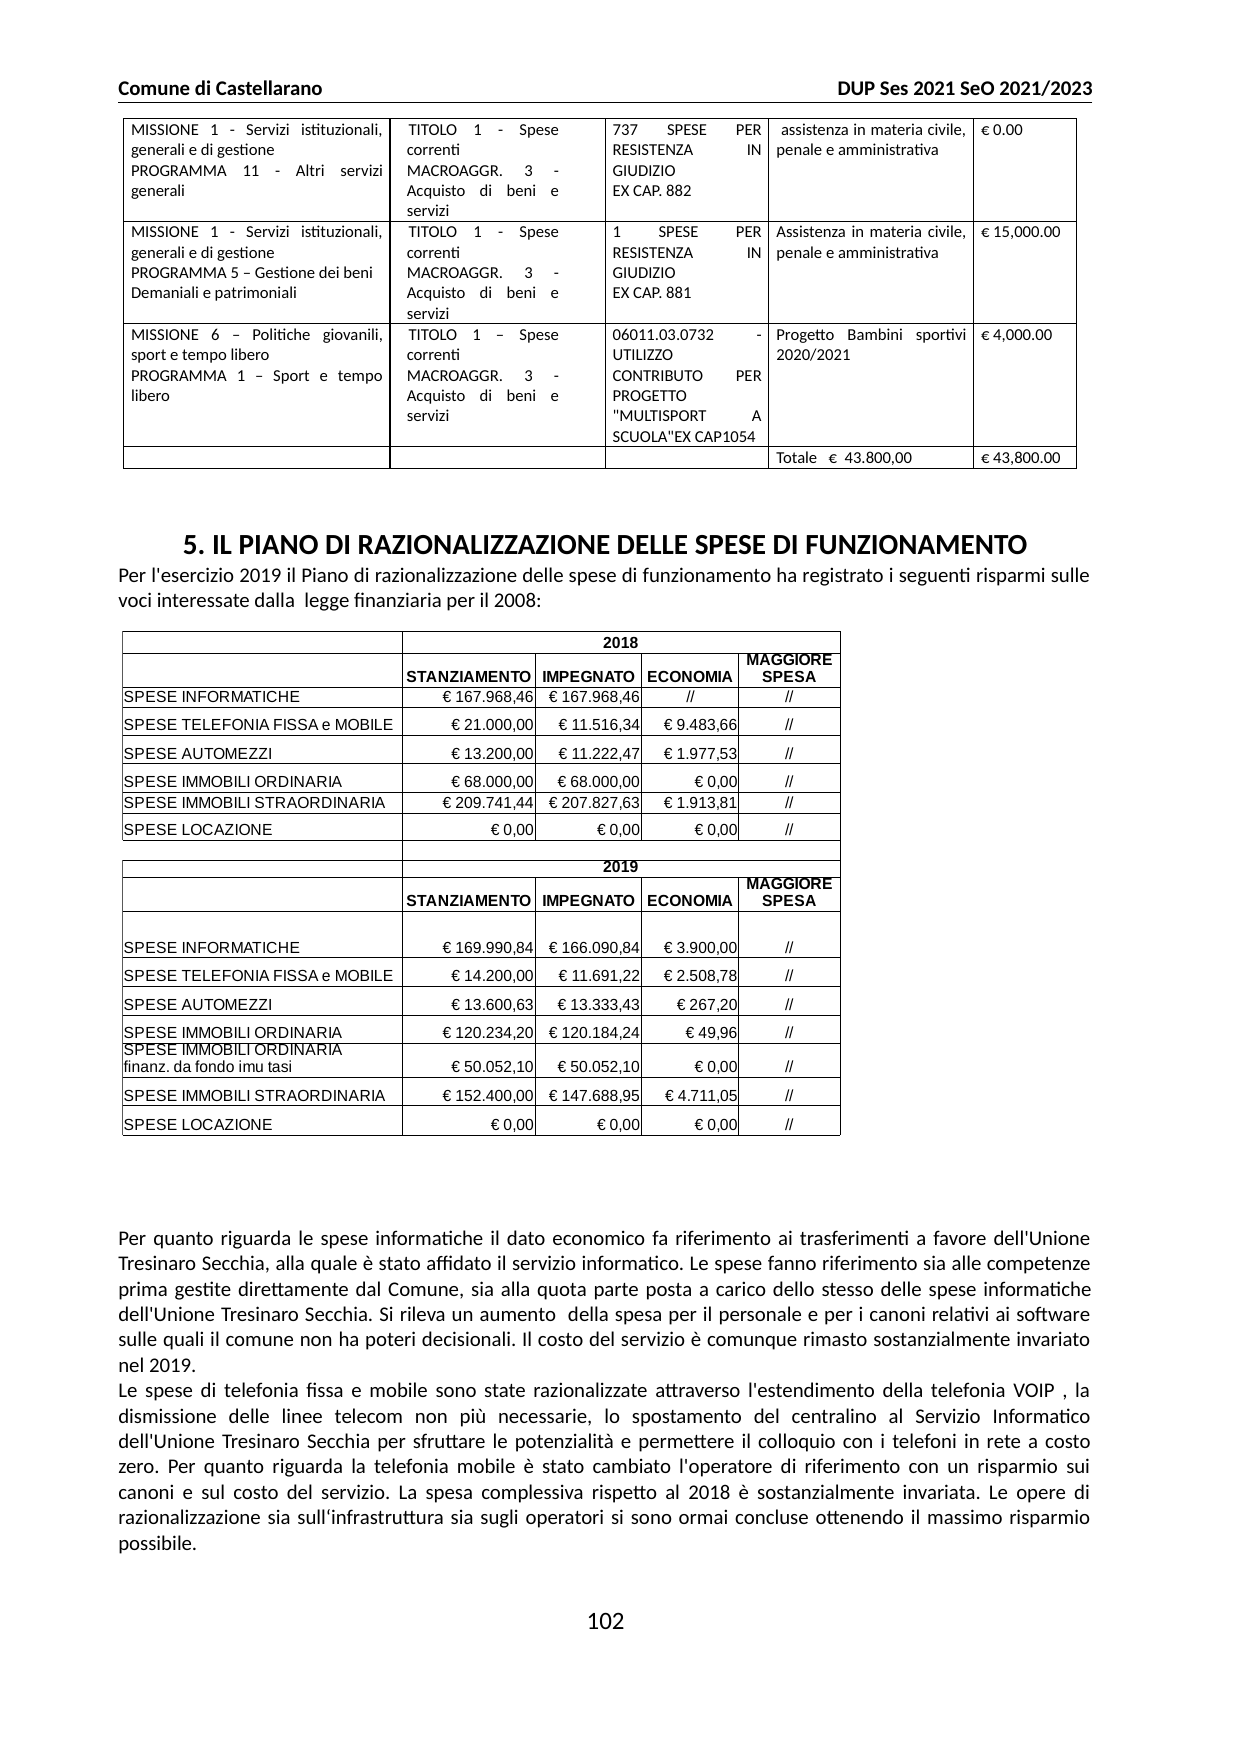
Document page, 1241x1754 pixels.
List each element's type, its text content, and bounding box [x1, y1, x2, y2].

subtitle 5. IL PIANO DI RAZIONALIZZAZIONE DELLE SPESE DI FUNZIONAMENTO [118, 526, 1092, 562]
table_cell [391, 447, 605, 468]
table_cell Totale € 43.800,00 [769, 447, 973, 468]
table_cell € 4.000,00 [974, 324, 1076, 446]
table_cell € 43.800,00 [974, 447, 1076, 468]
table_cell assistenza in materia civile, penale e amministrativa [769, 119, 973, 221]
table_cell 06011.03.0732 - UTILIZZO CONTRIBUTO PER PROGETTO "MULTISPORT A SCUOLA"EX CAP1054 [606, 324, 768, 446]
table_cell MISSIONE 6 – Politiche giovanili, sport e tempo libero PROGRAMMA 1 – Sport e tempo libero [124, 324, 389, 446]
table_cell TITOLO 1 - Spese correnti MACROAGGR. 3 - Acquisto di beni e servizi [391, 222, 605, 323]
table_cell 737 SPESE PER RESISTENZA IN GIUDIZIO EX CAP. 882 [606, 119, 768, 221]
table_cell MISSIONE 1 - Servizi istituzionali, generali e di gestione PROGRAMMA 11 - Altri servizi generali [124, 119, 389, 221]
text Per l'esercizio 2019 il Piano di razionalizzazione delle spese di funzionamento ha registrato i seguenti risparmi sulle voci interessate dalla legge finanziaria per il 2008: [118, 562, 1092, 613]
table_cell MISSIONE 1 - Servizi istituzionali, generali e di gestione PROGRAMMA 5 – Gestione dei beni Demaniali e patrimoniali [124, 222, 389, 323]
table_cell 1 SPESE PER RESISTENZA IN GIUDIZIO EX CAP. 881 [606, 222, 768, 323]
text Per quanto riguarda le spese informatiche il dato economico fa riferimento ai trasferimenti a favore dell'Unione Tresinaro Secchia, alla quale è stato affidato il servizio informatico. Le spese fanno riferimento sia alle competenze prima gestite direttamente dal Comune, sia alla quota parte posta a carico dello stesso delle spese informatiche dell'Unione Tresinaro Secchia. Si rileva un aumento della spesa per il personale e per i canoni relativi ai software sulle quali il comune non ha poteri decisionali. Il costo del servizio è comunque rimasto sostanzialmente invariato nel 2019. [118, 1225, 1092, 1377]
text Le spese di telefonia fissa e mobile sono state razionalizzate attraverso l'estendimento della telefonia VOIP , la dismissione delle linee telecom non più necessarie, lo spostamento del centralino al Servizio Informatico dell'Unione Tresinaro Secchia per sfruttare le potenzialità e permettere il colloquio con i telefoni in rete a costo zero. Per quanto riguarda la telefonia mobile è stato cambiato l'operatore di riferimento con un risparmio sui canoni e sul costo del servizio. La spesa complessiva rispetto al 2018 è sostanzialmente invariata. Le opere di razionalizzazione sia sull‘infrastruttura sia sugli operatori si sono ormai concluse ottenendo il massimo risparmio possibile. [118, 1377, 1092, 1555]
table_cell € 0,00 [974, 119, 1076, 221]
table_cell [606, 447, 768, 468]
table_cell TITOLO 1 – Spese correnti MACROAGGR. 3 - Acquisto di beni e servizi [391, 324, 605, 446]
table_cell TITOLO 1 - Spese correnti MACROAGGR. 3 - Acquisto di beni e servizi [391, 119, 605, 221]
table_cell Assistenza in materia civile, penale e amministrativa [769, 222, 973, 323]
table_cell € 15.000,00 [974, 222, 1076, 323]
table_cell Progetto Bambini sportivi 2020/2021 [769, 324, 973, 446]
table_cell [124, 447, 389, 468]
